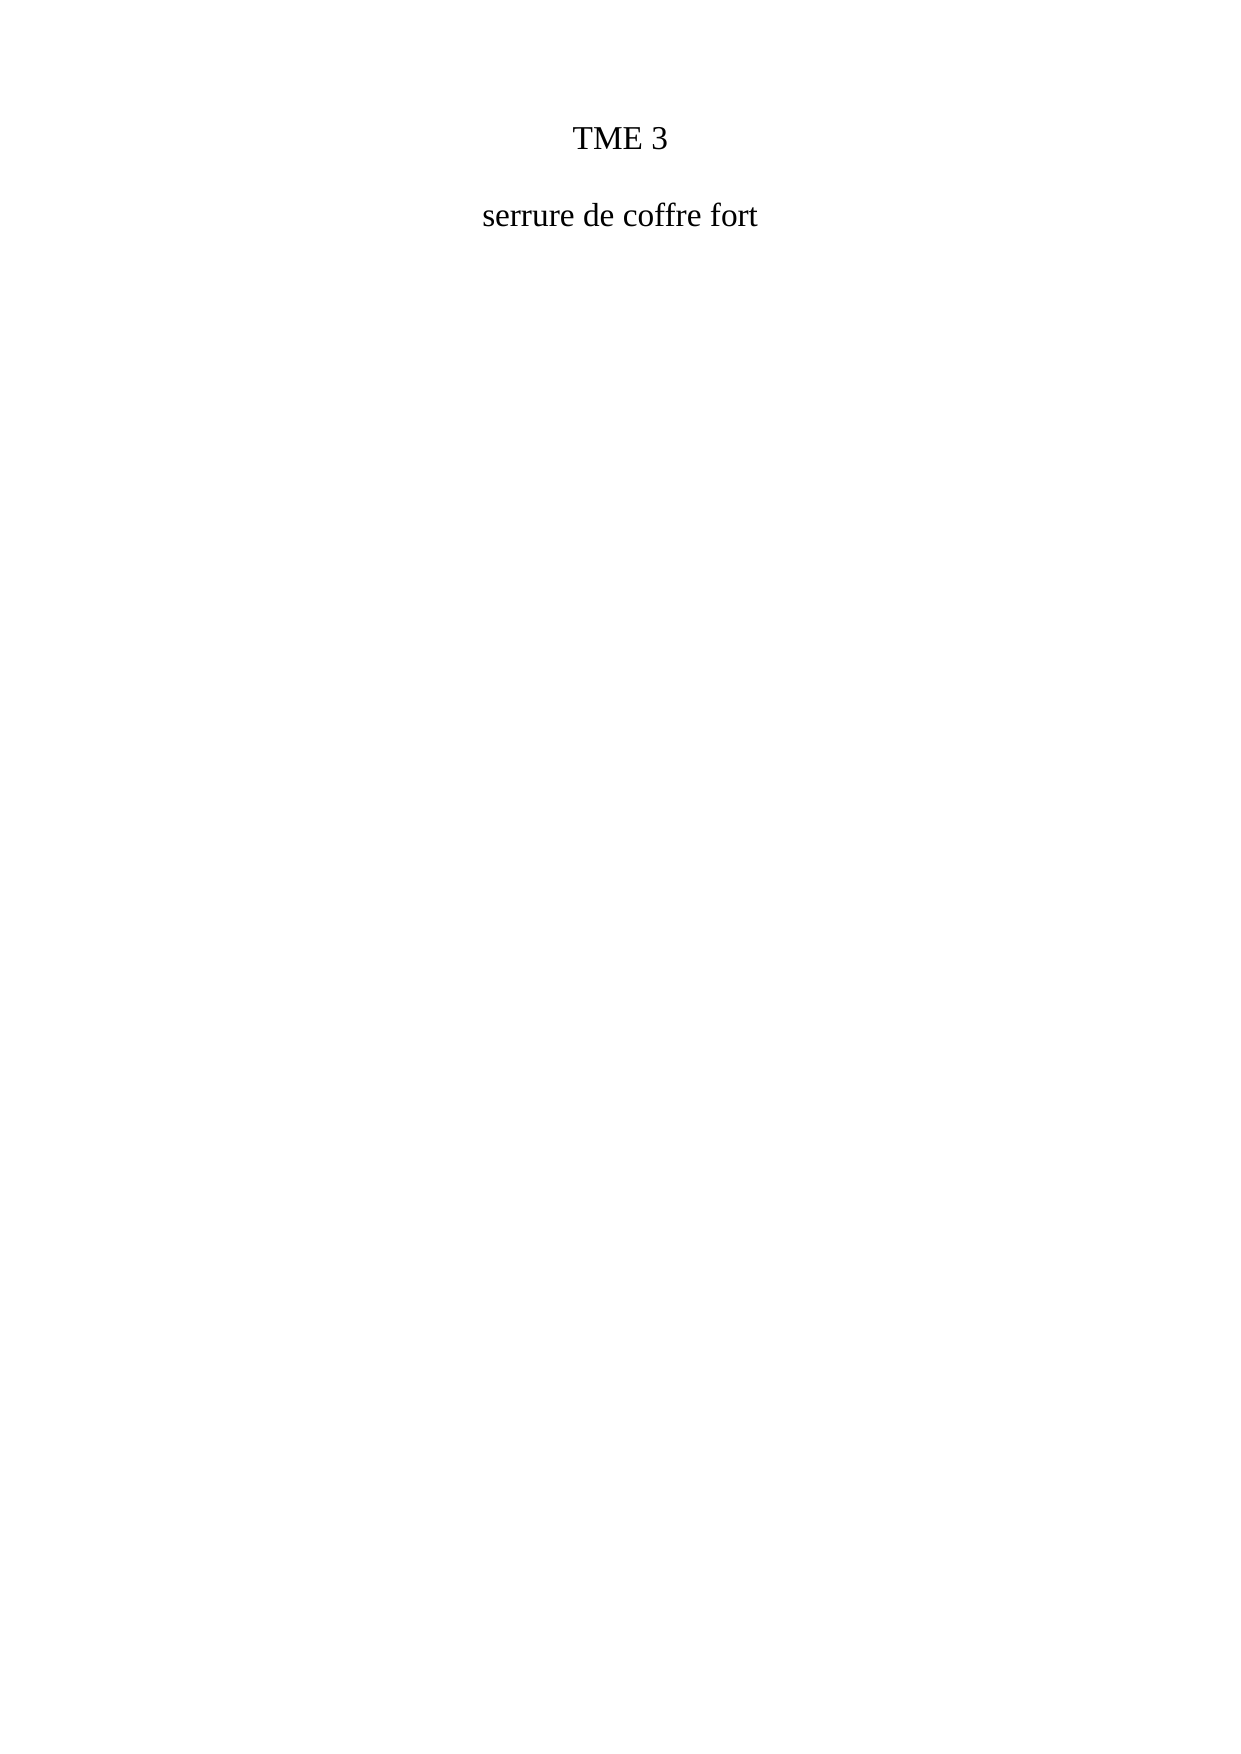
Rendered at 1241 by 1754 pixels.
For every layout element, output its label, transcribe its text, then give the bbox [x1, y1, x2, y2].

text TME 3 [118, 118, 1122, 156]
text serrure de coffre fort [118, 195, 1122, 233]
